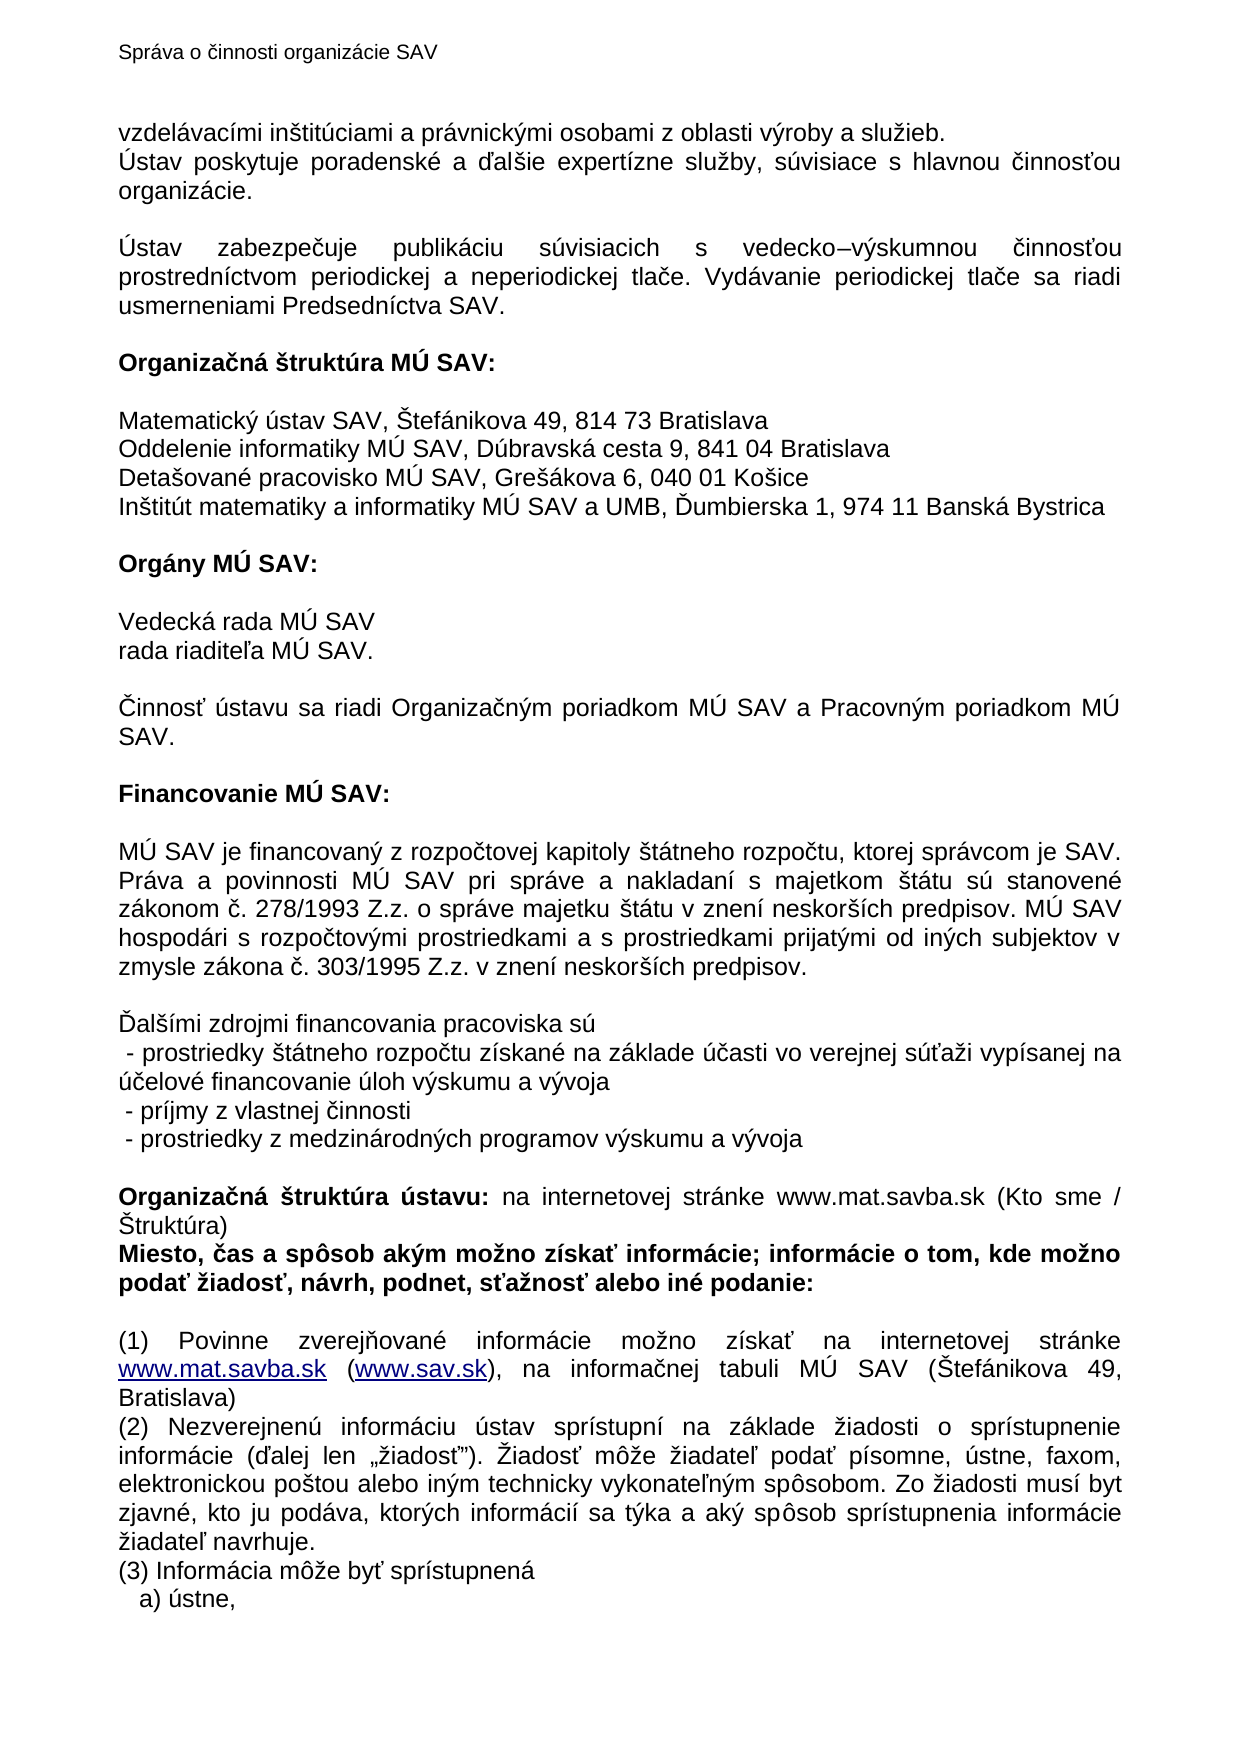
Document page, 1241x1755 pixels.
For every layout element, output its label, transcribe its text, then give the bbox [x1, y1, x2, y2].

text Detašované pracovisko MÚ SAV, Grešákova 6, 040 01 Košice [118, 463, 1122, 492]
text Miesto, čas a spôsob akým možno získať informácie; informácie o tom, kde možno podať žiadosť, návrh, podnet, sťažnosť alebo iné podanie: [118, 1239, 1122, 1297]
text Inštitút matematiky a informatiky MÚ SAV a UMB, Ďumbierska 1, 974 11 Banská Bystrica [118, 492, 1122, 521]
text rada riaditeľa MÚ SAV. [118, 636, 1122, 664]
text vzdelávacími inštitúciami a právnickými osobami z oblasti výroby a služieb. [118, 118, 1122, 147]
text Vedecká rada MÚ SAV [118, 607, 1122, 636]
text - prostriedky štátneho rozpočtu získané na základe účasti vo verejnej súťaži vypísanej na účelové financovanie úloh výskumu a vývoja [118, 1038, 1122, 1096]
text (3) Informácia môže byť sprístupnená [118, 1556, 1122, 1584]
text Orgány MÚ SAV: [118, 549, 1122, 578]
text Oddelenie informatiky MÚ SAV, Dúbravská cesta 9, 841 04 Bratislava [118, 434, 1122, 463]
text Ústav zabezpečuje publikáciu súvisiacich s vedecko–výskumnou činnosťou prostredníctvom periodickej a neperiodickej tlače. Vydávanie periodickej tlače sa riadi usmerneniami Predsedníctva SAV. [118, 233, 1122, 319]
text MÚ SAV je financovaný z rozpočtovej kapitoly štátneho rozpočtu, ktorej správcom je SAV. Práva a povinnosti MÚ SAV pri správe a nakladaní s majetkom štátu sú stanovené zákonom č. 278/1993 Z.z. o správe majetku štátu v znení neskorších predpisov. MÚ SAV hospodári s rozpočtovými prostriedkami a s prostriedkami prijatými od iných subjektov v zmysle zákona č. 303/1995 Z.z. v znení neskorších predpisov. [118, 837, 1122, 981]
text a) ústne, [118, 1584, 1122, 1613]
text Ďalšími zdrojmi financovania pracoviska sú [118, 1009, 1122, 1038]
text Organizačná štruktúra MÚ SAV: [118, 348, 1122, 377]
text (1) Povinne zverejňované informácie možno získať na internetovej stránke www.mat.savba.sk (www.sav.sk), na informačnej tabuli MÚ SAV (Štefánikova 49, Bratislava) [118, 1326, 1122, 1412]
text (2) Nezverejnenú informáciu ústav sprístupní na základe žiadosti o sprístupnenie informácie (ďalej len „žiadosť”). Žiadosť môže žiadateľ podať písomne, ústne, faxom, elektronickou poštou alebo iným technicky vykonateľným spôsobom. Zo žiadosti musí byt zjavné, kto ju podáva, ktorých informácií sa týka a aký spôsob sprístupnenia informácie žiadateľ navrhuje. [118, 1412, 1122, 1556]
text Organizačná štruktúra ústavu: na internetovej stránke www.mat.savba.sk (Kto sme / Štruktúra) [118, 1182, 1122, 1239]
text Ústav poskytuje poradenské a ďalšie expertízne služby, súvisiace s hlavnou činnosťou organizácie. [118, 147, 1122, 204]
text - prostriedky z medzinárodných programov výskumu a vývoja [118, 1124, 1122, 1153]
text Financovanie MÚ SAV: [118, 779, 1122, 808]
text Matematický ústav SAV, Štefánikova 49, 814 73 Bratislava [118, 406, 1122, 434]
text - príjmy z vlastnej činnosti [118, 1096, 1122, 1124]
text Činnosť ústavu sa riadi Organizačným poriadkom MÚ SAV a Pracovným poriadkom MÚ SAV. [118, 693, 1122, 751]
